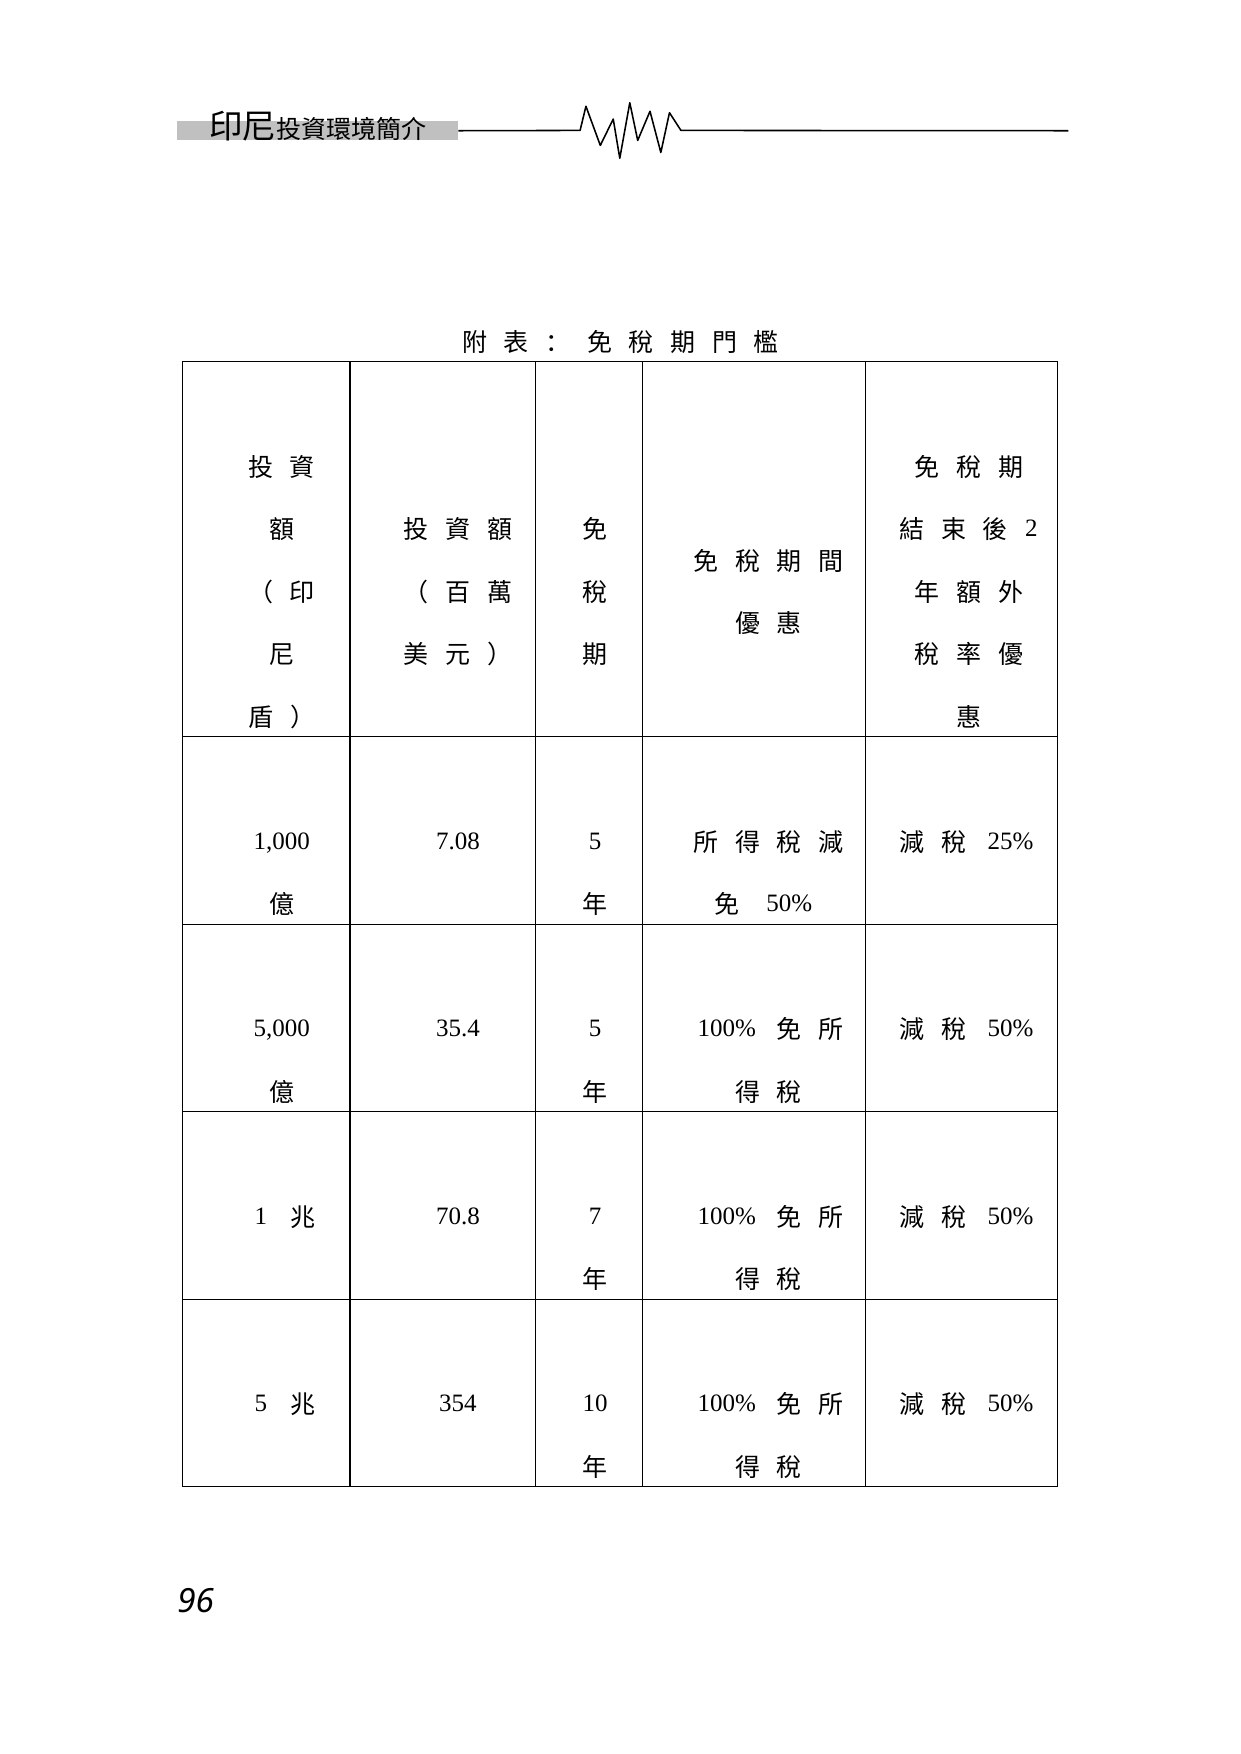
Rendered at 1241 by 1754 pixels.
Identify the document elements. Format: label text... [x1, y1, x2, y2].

text 附表：免稅期門檻 [183, 299, 1058, 361]
table_header 投資額 （百萬美元） [351, 362, 535, 736]
table_cell 減稅50% [866, 925, 1057, 1111]
table_cell 35.4 [351, 925, 535, 1111]
table_cell 5,000億 [183, 925, 349, 1111]
table_cell 減稅50% [866, 1112, 1057, 1299]
table_cell 100%免所得稅 [643, 1300, 865, 1486]
table_cell 減稅50% [866, 1300, 1057, 1486]
table_cell 10年 [536, 1300, 642, 1486]
table_cell 100%免所得稅 [643, 1112, 865, 1299]
table_cell 1,000億 [183, 737, 349, 924]
table_cell 354 [351, 1300, 535, 1486]
table_cell 7年 [536, 1112, 642, 1299]
table_cell 5年 [536, 925, 642, 1111]
table_cell 100%免所得稅 [643, 925, 865, 1111]
table_cell 7.08 [351, 737, 535, 924]
table_header 免稅期結束後2年額外稅率優惠 [866, 362, 1057, 736]
table_cell 減稅25% [866, 737, 1057, 924]
table_header 免稅期 [536, 362, 642, 736]
table_cell 5年 [536, 737, 642, 924]
table_cell 70.8 [351, 1112, 535, 1299]
table_header 投資額 （印尼盾） [183, 362, 349, 736]
table_cell 5兆 [183, 1300, 349, 1486]
table_header 免稅期間優惠 [643, 362, 865, 736]
table_cell 所得稅減免50% [643, 737, 865, 924]
table_cell 1兆 [183, 1112, 349, 1299]
